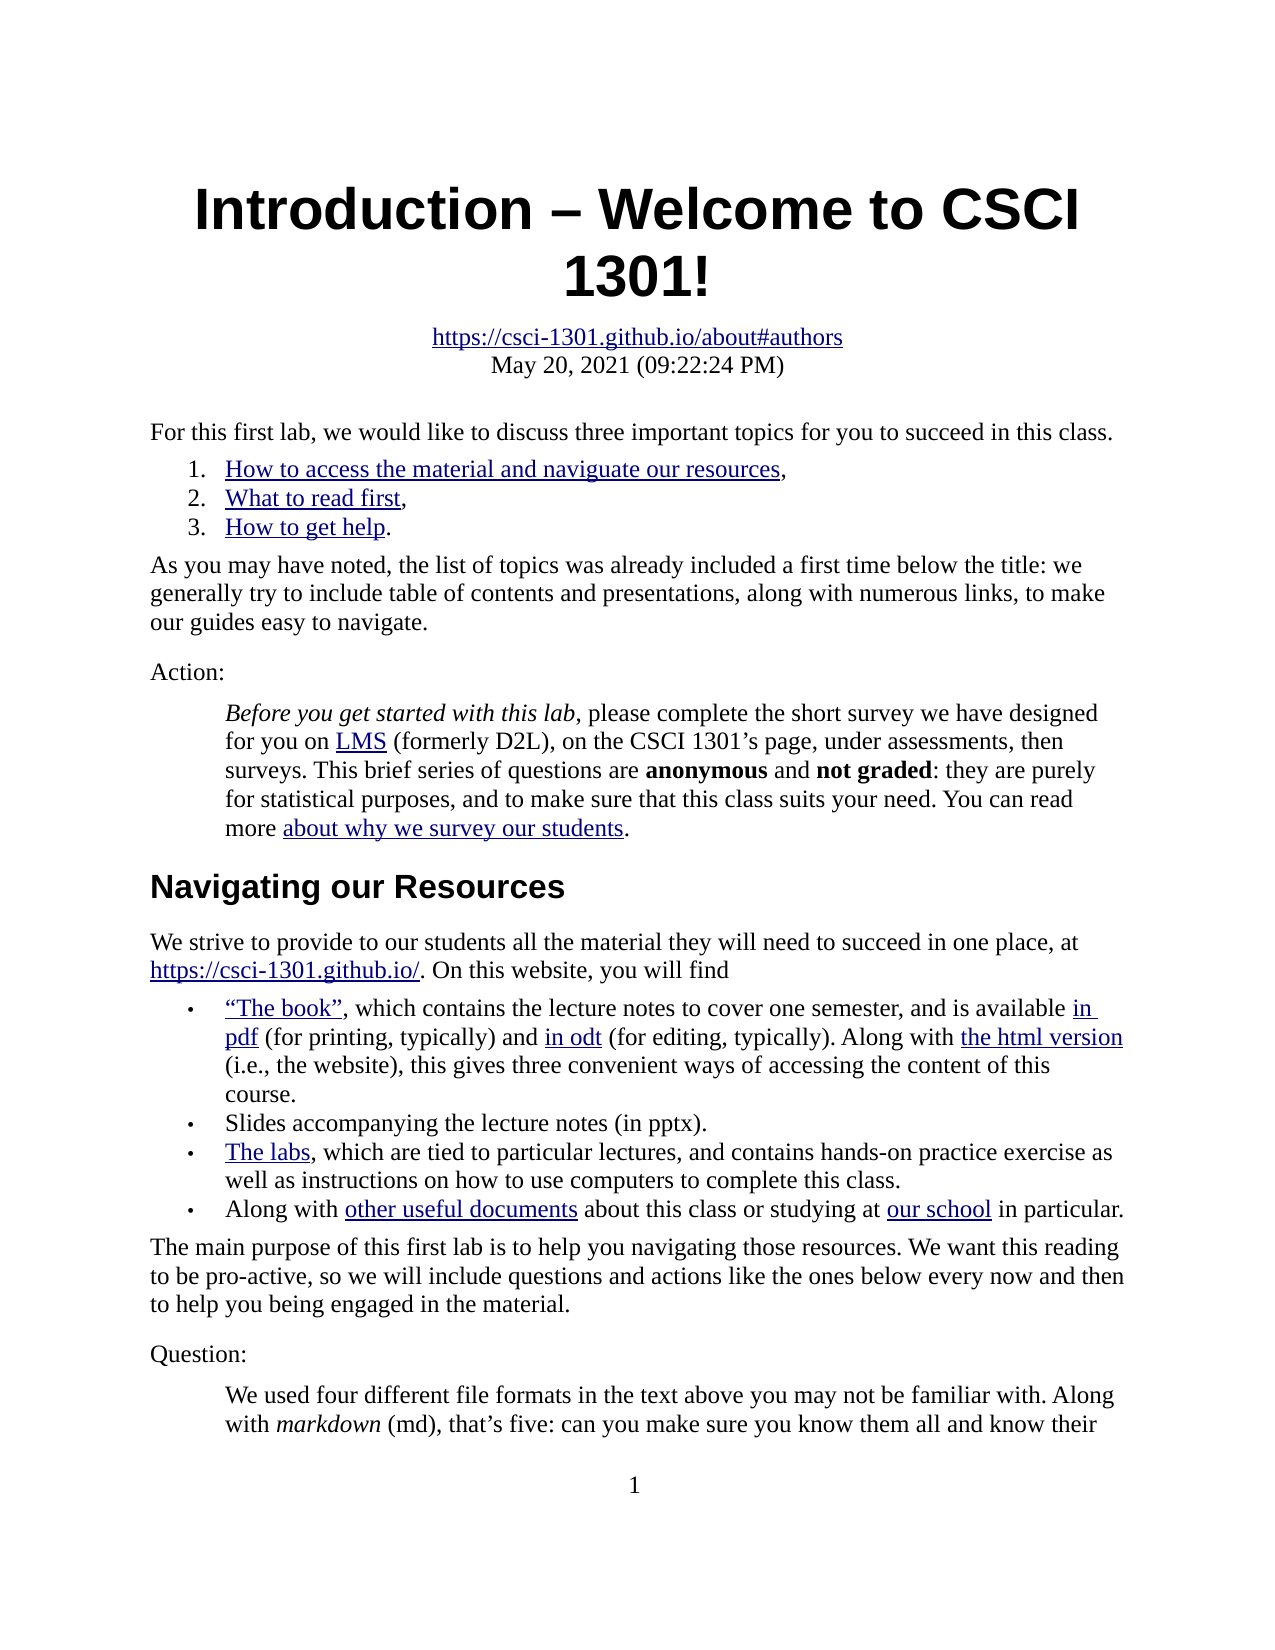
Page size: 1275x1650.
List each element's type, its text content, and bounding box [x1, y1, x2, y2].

text We used four different file formats in the text above you may not be familiar with. Along with markdown (md), that’s five: can you make sure you know them all and know their [225, 1380, 1125, 1437]
list Along with other useful documents about this class or studying at our school in particular. [187, 1194, 1125, 1223]
list The labs, which are tied to particular lectures, and contains hands-on practice exercise as well as instructions on how to use computers to complete this class. [187, 1137, 1125, 1194]
text Before you get started with this lab, please complete the short survey we have designed for you on LMS (formerly D2L), on the CSCI 1301’s page, under assessments, then surveys. This brief series of questions are anonymous and not graded: they are purely for statistical purposes, and to make sure that this class suits your need. You can read more about why we survey our students. [225, 698, 1125, 841]
subtitle Navigating our Resources [150, 866, 1125, 905]
text For this first lab, we would like to discuss three important topics for you to succeed in this class. [150, 417, 1125, 446]
list What to read first, [187, 483, 1125, 512]
title Introduction – Welcome to CSCI 1301! [150, 175, 1125, 309]
text The main purpose of this first lab is to help you navigating those resources. We want this reading to be pro-active, so we will include questions and actions like the ones below every now and then to help you being engaged in the material. [150, 1232, 1125, 1318]
list “The book”, which contains the lecture notes to cover one semester, and is available in pdf (for printing, typically) and in odt (for editing, typically). Along with the html version (i.e., the website), this gives three convenient ways of accessing the content of this course. [187, 993, 1125, 1108]
text May 20, 2021 (09:22:24 PM) [150, 350, 1125, 379]
text Action: [150, 657, 1125, 686]
text Question: [150, 1339, 1125, 1368]
list Slides accompanying the lecture notes (in pptx). [187, 1108, 1125, 1137]
text We strive to provide to our students all the material they will need to succeed in one place, at https://csci-1301.github.io/. On this website, you will find [150, 927, 1125, 984]
list How to access the material and naviguate our resources, [187, 454, 1125, 483]
text https://csci-1301.github.io/about#authors [150, 322, 1125, 350]
text As you may have noted, the list of topics was already included a first time below the title: we generally try to include table of contents and presentations, along with numerous links, to make our guides easy to navigate. [150, 550, 1125, 636]
list How to get help. [187, 512, 1125, 541]
